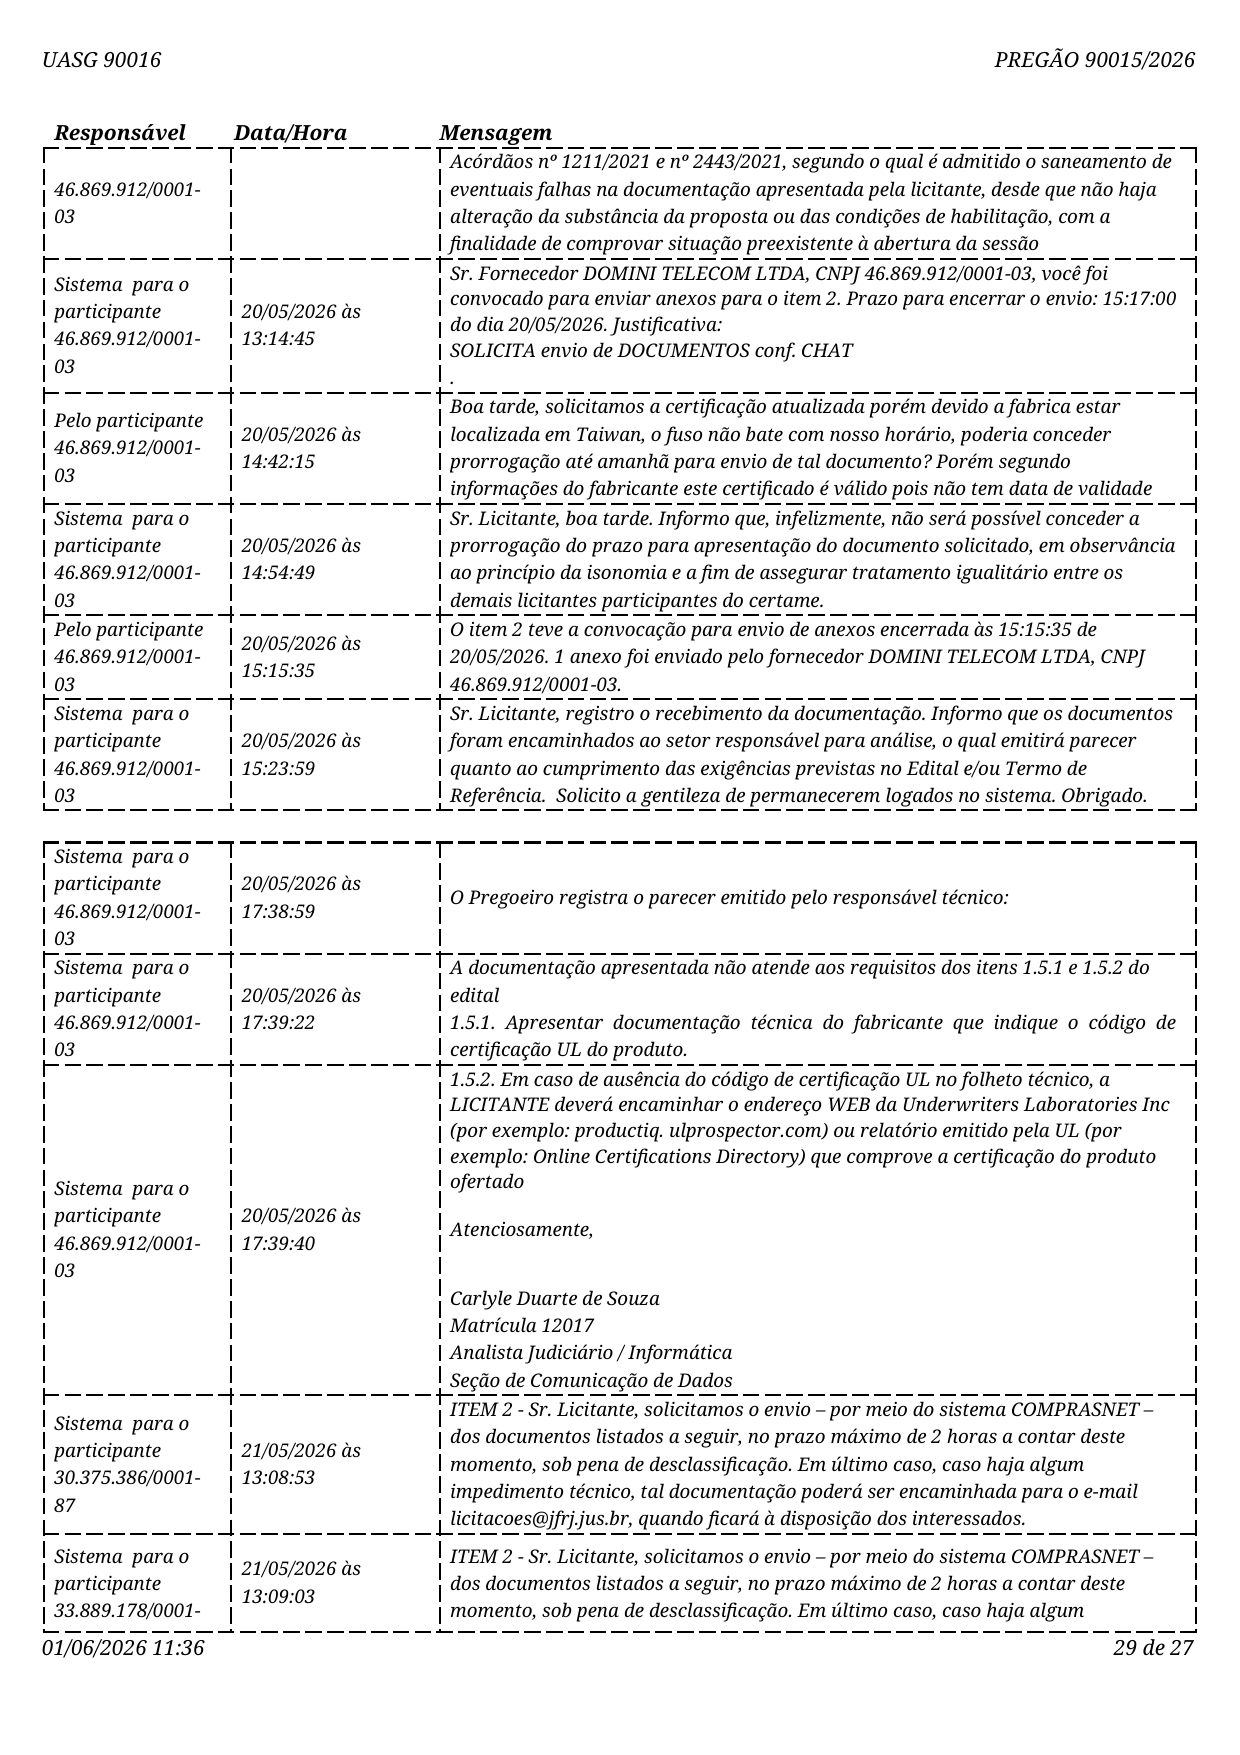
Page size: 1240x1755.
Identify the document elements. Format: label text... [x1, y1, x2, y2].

table_cell 20/05/2026 às 17:39:40 [231, 1064, 439, 1394]
table_cell A documentação apresentada não atende aos requisitos dos itens 1.5.1 e 1.5.2 do edital 1.5.1. Apresentar documentação técnica do fabricante que indique o código de certificação UL do produto. [440, 953, 1196, 1064]
table_cell 46.869.912/0001-03 [44, 147, 231, 258]
table_cell Sr. Licitante, boa tarde. Informo que, infelizmente, não será possível conceder a prorrogação do prazo para apresentação do documento solicitado, em observância ao princípio da isonomia e a fim de assegurar tratamento igualitário entre os demais licitantes participantes do certame. [440, 503, 1196, 614]
table_cell Sistema para o participante 46.869.912/0001-03 [44, 503, 231, 614]
table_cell [231, 147, 439, 258]
table_cell 20/05/2026 às 13:14:45 [231, 258, 439, 392]
table_cell Sr. Licitante, registro o recebimento da documentação. Informo que os documentos foram encaminhados ao setor responsável para análise, o qual emitirá parecer quanto ao cumprimento das exigências previstas no Edital e/ou Termo de Referência. Solicito a gentileza de permanecerem logados no sistema. Obrigado. [440, 698, 1196, 809]
table_header Sistema para o participante 46.869.912/0001-03 [44, 841, 231, 953]
table_cell ITEM 2 - Sr. Licitante, solicitamos o envio – por meio do sistema COMPRASNET – dos documentos listados a seguir, no prazo máximo de 2 horas a contar deste momento, sob pena de desclassificação. Em último caso, caso haja algum impedimento técnico, tal documentação poderá ser encaminhada para o e-mail licitacoes@jfrj.jus.br, quando ficará à disposição dos interessados. [440, 1394, 1196, 1533]
table_cell 20/05/2026 às 17:39:22 [231, 953, 439, 1064]
table_cell ITEM 2 - Sr. Licitante, solicitamos o envio – por meio do sistema COMPRASNET – dos documentos listados a seguir, no prazo máximo de 2 horas a contar deste momento, sob pena de desclassificação. Em último caso, caso haja algum [440, 1533, 1196, 1631]
table_cell 20/05/2026 às 14:54:49 [231, 503, 439, 614]
table_cell 20/05/2026 às 14:42:15 [231, 392, 439, 503]
table_cell Pelo participante 46.869.912/0001-03 [44, 392, 231, 503]
table_cell Boa tarde, solicitamos a certificação atualizada porém devido a fabrica estar localizada em Taiwan, o fuso não bate com nosso horário, poderia conceder prorrogação até amanhã para envio de tal documento? Porém segundo informações do fabricante este certificado é válido pois não tem data de validade [440, 392, 1196, 503]
table_cell Sistema para o participante 46.869.912/0001-03 [44, 698, 231, 809]
table_cell Sistema para o participante 46.869.912/0001-03 [44, 258, 231, 392]
table_cell 1.5.2. Em caso de ausência do código de certificação UL no folheto técnico, a LICITANTE deverá encaminhar o endereço WEB da Underwriters Laboratories Inc (por exemplo: productiq. ulprospector.com) ou relatório emitido pela UL (por exemplo: Online Certifications Directory) que comprove a certificação do produto ofertado Atenciosamente, Carlyle Duarte de Souza Matrícula 12017 Analista Judiciário / Informática Seção de Comunicação de Dados [440, 1064, 1196, 1394]
table_cell 21/05/2026 às 13:09:03 [231, 1533, 439, 1631]
table_cell Pelo participante 46.869.912/0001-03 [44, 614, 231, 698]
table_cell 20/05/2026 às 15:23:59 [231, 698, 439, 809]
table_header 20/05/2026 às 17:38:59 [231, 841, 439, 953]
table_header O Pregoeiro registra o parecer emitido pelo responsável técnico: [440, 841, 1196, 953]
table_cell Sistema para o participante 33.889.178/0001- [44, 1533, 231, 1631]
table_cell O item 2 teve a convocação para envio de anexos encerrada às 15:15:35 de 20/05/2026. 1 anexo foi enviado pelo fornecedor DOMINI TELECOM LTDA, CNPJ 46.869.912/0001-03. [440, 614, 1196, 698]
table_cell 21/05/2026 às 13:08:53 [231, 1394, 439, 1533]
table_cell Acórdãos nº 1211/2021 e nº 2443/2021, segundo o qual é admitido o saneamento de eventuais falhas na documentação apresentada pela licitante, desde que não haja alteração da substância da proposta ou das condições de habilitação, com a finalidade de comprovar situação preexistente à abertura da sessão [440, 147, 1196, 258]
table_cell Sistema para o participante 46.869.912/0001-03 [44, 953, 231, 1064]
table_cell Sr. Fornecedor DOMINI TELECOM LTDA, CNPJ 46.869.912/0001-03, você foi convocado para enviar anexos para o item 2. Prazo para encerrar o envio: 15:17:00 do dia 20/05/2026. Justificativa: SOLICITA envio de DOCUMENTOS conf. CHAT . [440, 258, 1196, 392]
table_cell 20/05/2026 às 15:15:35 [231, 614, 439, 698]
table_cell Sistema para o participante 46.869.912/0001-03 [44, 1064, 231, 1394]
table_cell Sistema para o participante 30.375.386/0001-87 [44, 1394, 231, 1533]
